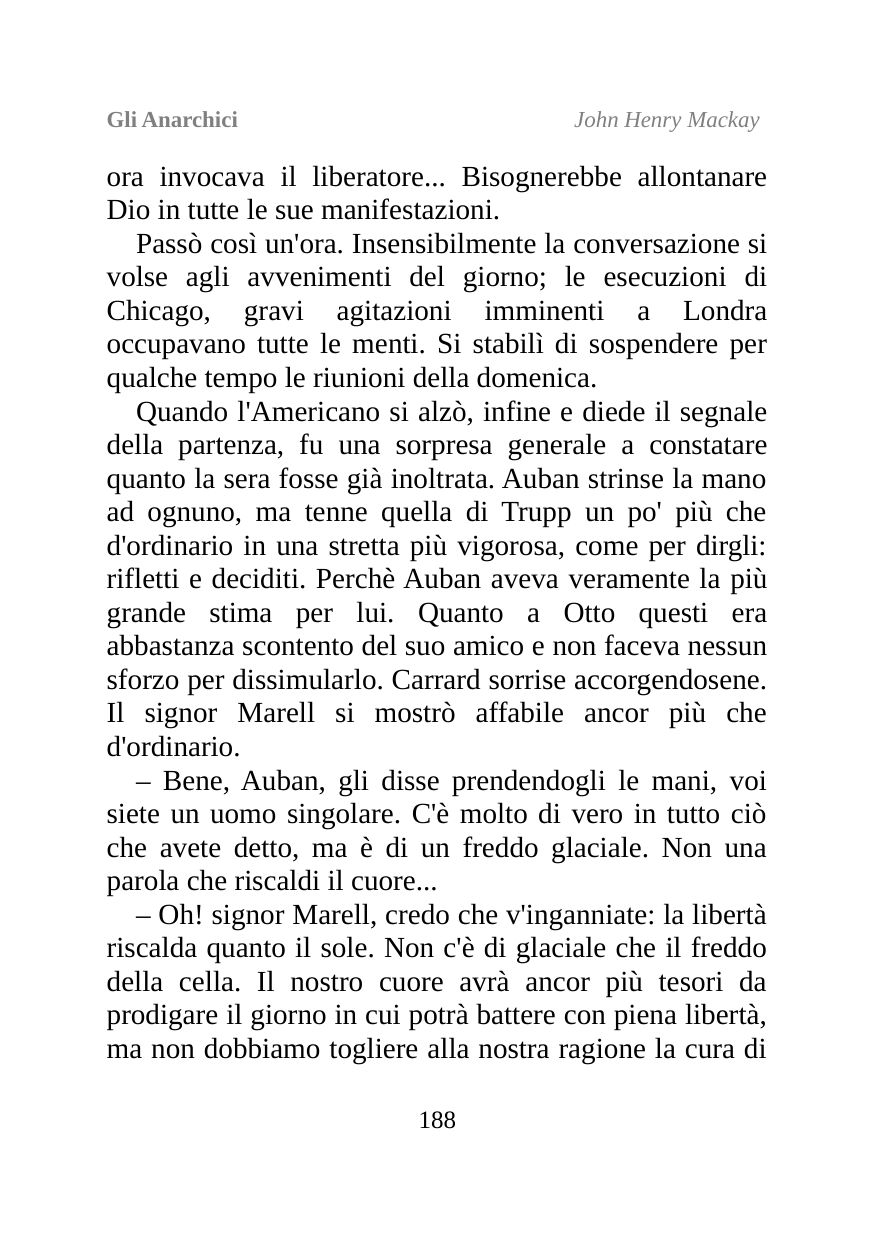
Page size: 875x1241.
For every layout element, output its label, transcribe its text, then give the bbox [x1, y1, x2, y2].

text Quando l'Americano si alzò, infine e diede il segnale della partenza, fu una sorpresa generale a constatare quanto la sera fosse già inoltrata. Auban strinse la mano ad ognuno, ma tenne quella di Trupp un po' più che d'ordinario in una stretta più vigorosa, come per dirgli: rifletti e deciditi. Perchè Auban aveva veramente la più grande stima per lui. Quanto a Otto questi era abbastanza scontento del suo amico e non faceva nessun sforzo per dissimularlo. Carrard sorrise accorgendosene. Il signor Marell si mostrò affabile ancor più che d'ordinario. [106, 394, 768, 763]
text – Bene, Auban, gli disse prendendogli le mani, voi siete un uomo singolare. C'è molto di vero in tutto ciò che avete detto, ma è di un freddo glaciale. Non una parola che riscaldi il cuore... [106, 763, 768, 897]
text – Oh! signor Marell, credo che v'inganniate: la libertà riscalda quanto il sole. Non c'è di glaciale che il freddo della cella. Il nostro cuore avrà ancor più tesori da prodigare il giorno in cui potrà battere con piena libertà, ma non dobbiamo togliere alla nostra ragione la cura di [106, 897, 768, 1064]
text ora invocava il liberatore... Bisognerebbe allontanare Dio in tutte le sue manifestazioni. [106, 159, 768, 226]
text Passò così un'ora. Insensibilmente la conversazione si volse agli avvenimenti del giorno; le esecuzioni di Chicago, gravi agitazioni imminenti a Londra occupavano tutte le menti. Si stabilì di sospendere per qualche tempo le riunioni della domenica. [106, 226, 768, 394]
